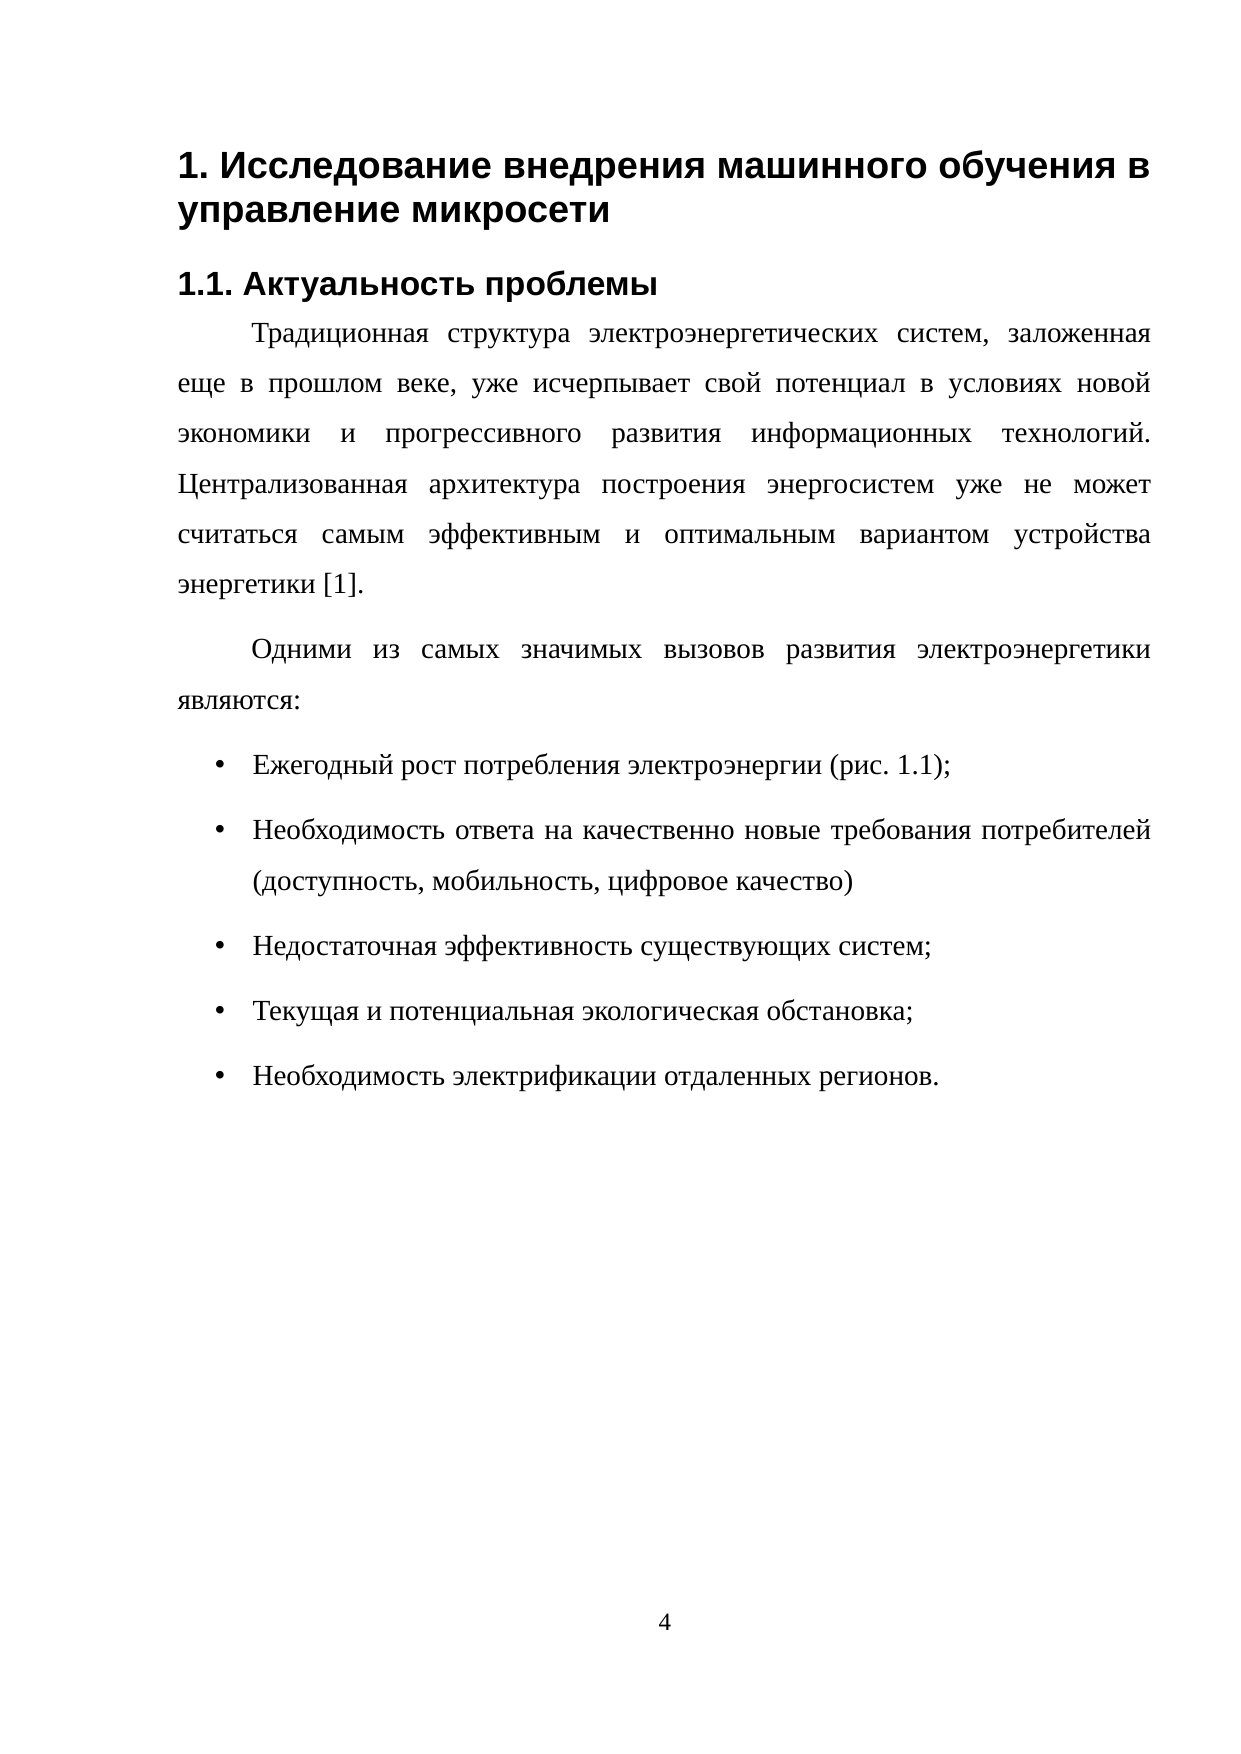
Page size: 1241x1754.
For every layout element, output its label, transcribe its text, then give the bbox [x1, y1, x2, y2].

list Текущая и потенциальная экологическая обстановка; [215, 993, 1152, 1027]
list Недостаточная эффективность существующих систем; [215, 928, 1152, 961]
text Одними из самых значимых вызовов развития электроэнергетики являются: [177, 632, 1152, 715]
list Ежегодный рост потребления электроэнергии (рис. 1.1); [215, 747, 1152, 781]
subtitle 1.1. Актуальность проблемы [177, 264, 1152, 302]
list Необходимость электрификации отдаленных регионов. [215, 1058, 1152, 1092]
subtitle 1. Исследование внедрения машинного обучения в управление микросети [177, 143, 1152, 230]
text Традиционная структура электроэнергетических систем, заложенная еще в прошлом веке, уже исчерпывает свой потенциал в условиях новой экономики и прогрессивного развития информационных технологий. Централизованная архитектура построения энергосистем уже не может считаться самым эффективным и оптимальным вариантом устройства энергетики [1]. [177, 315, 1152, 600]
list Необходимость ответа на качественно новые требования потребителей (доступность, мобильность, цифровое качество) [215, 812, 1152, 896]
